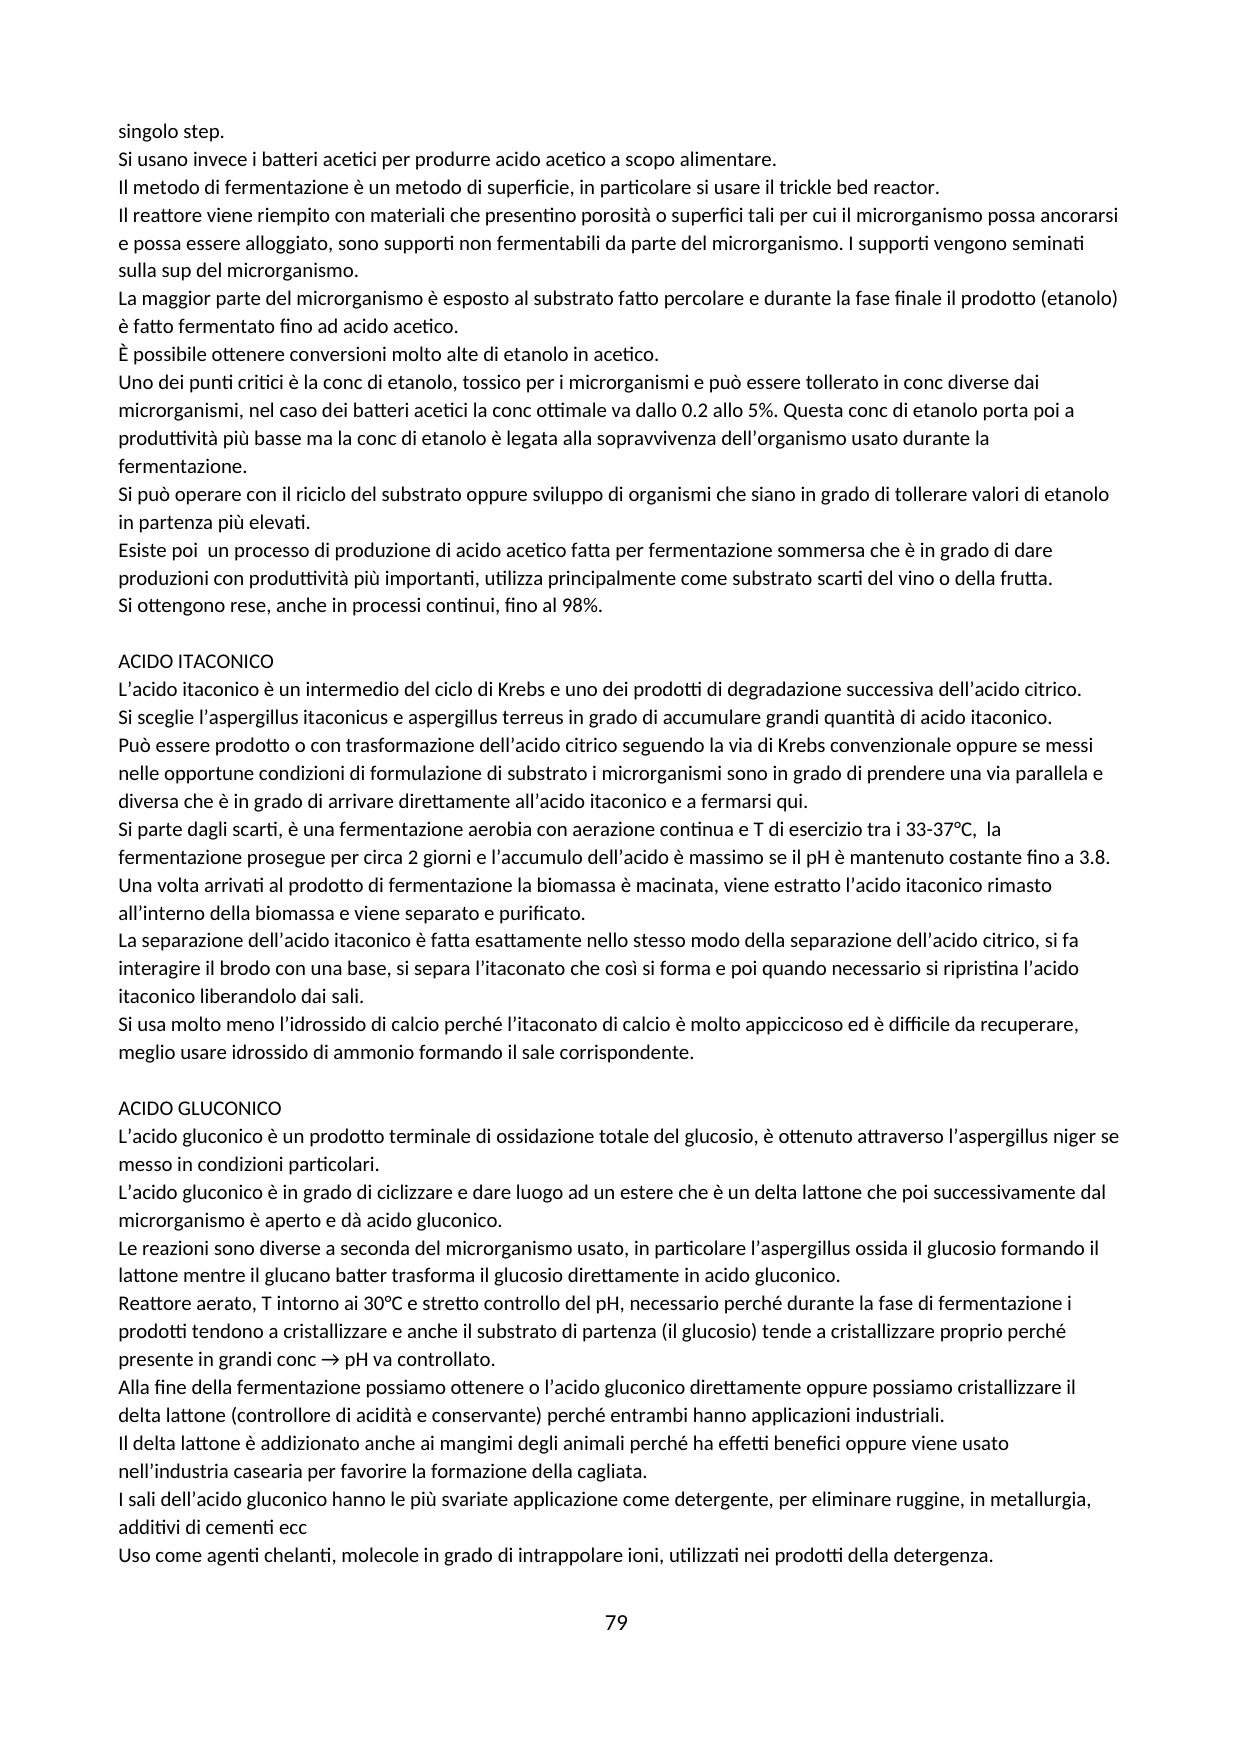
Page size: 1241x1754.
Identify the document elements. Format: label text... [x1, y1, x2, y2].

text I sali dell’acido gluconico hanno le più svariate applicazione come detergente, per eliminare ruggine, in metallurgia, additivi di cementi ecc Uso come agenti chelanti, molecole in grado di intrappolare ioni, utilizzati nei prodotti della detergenza. [118, 1486, 1124, 1567]
text Il reattore viene riempito con materiali che presentino porosità o superfici tali per cui il microrganismo possa ancorarsi e possa essere alloggiato, sono supporti non fermentabili da parte del microrganismo. I supporti vengono seminati sulla sup del microrganismo. La maggior parte del microrganismo è esposto al substrato fatto percolare e durante la fase finale il prodotto (etanolo) è fatto fermentato fino ad acido acetico. [118, 202, 1124, 339]
text Si usa molto meno l’idrossido di calcio perché l’itaconato di calcio è molto appiccicoso ed è difficile da recuperare, meglio usare idrossido di ammonio formando il sale corrispondente. ACIDO GLUCONICO L’acido gluconico è un prodotto terminale di ossidazione totale del glucosio, è ottenuto attraverso l’aspergillus niger se messo in condizioni particolari. L’acido gluconico è in grado di ciclizzare e dare luogo ad un estere che è un delta lattone che poi successivamente dal microrganismo è aperto e dà acido gluconico. Le reazioni sono diverse a seconda del microrganismo usato, in particolare l’aspergillus ossida il glucosio formando il lattone mentre il glucano batter trasforma il glucosio direttamente in acido gluconico. Reattore aerato, T intorno ai 30°C e stretto controllo del pH, necessario perché durante la fase di fermentazione i prodotti tendono a cristallizzare e anche il substrato di partenza (il glucosio) tende a cristallizzare proprio perché presente in grandi conc → pH va controllato. Alla fine della fermentazione possiamo ottenere o l’acido gluconico direttamente oppure possiamo cristallizzare il delta lattone (controllore di acidità e conservante) perché entrambi hanno applicazioni industriali. Il delta lattone è addizionato anche ai mangimi degli animali perché ha effetti benefici oppure viene usato nell’industria casearia per favorire la formazione della cagliata. [118, 1011, 1124, 1483]
text Il metodo di fermentazione è un metodo di superficie, in particolare si usare il trickle bed reactor. [118, 174, 1124, 199]
text È possibile ottenere conversioni molto alte di etanolo in acetico. Uno dei punti critici è la conc di etanolo, tossico per i microrganismi e può essere tollerato in conc diverse dai microrganismi, nel caso dei batteri acetici la conc ottimale va dallo 0.2 allo 5%. Questa conc di etanolo porta poi a produttività più basse ma la conc di etanolo è legata alla sopravvivenza dell’organismo usato durante la fermentazione. Si può operare con il riciclo del substrato oppure sviluppo di organismi che siano in grado di tollerare valori di etanolo in partenza più elevati. Esiste poi un processo di produzione di acido acetico fatta per fermentazione sommersa che è in grado di dare produzioni con produttività più importanti, utilizza principalmente come substrato scarti del vino o della frutta. Si ottengono rese, anche in processi continui, fino al 98%. ACIDO ITACONICO L’acido itaconico è un intermedio del ciclo di Krebs e uno dei prodotti di degradazione successiva dell’acido citrico. Si sceglie l’aspergillus itaconicus e aspergillus terreus in grado di accumulare grandi quantità di acido itaconico. Può essere prodotto o con trasformazione dell’acido citrico seguendo la via di Krebs convenzionale oppure se messi nelle opportune condizioni di formulazione di substrato i microrganismi sono in grado di prendere una via parallela e diversa che è in grado di arrivare direttamente all’acido itaconico e a fermarsi qui. Si parte dagli scarti, è una fermentazione aerobia con aerazione continua e T di esercizio tra i 33-37°C, la fermentazione prosegue per circa 2 giorni e l’accumulo dell’acido è massimo se il pH è mantenuto costante fino a 3.8. Una volta arrivati al prodotto di fermentazione la biomassa è macinata, viene estratto l’acido itaconico rimasto all’interno della biomassa e viene separato e purificato. La separazione dell’acido itaconico è fatta esattamente nello stesso modo della separazione dell’acido citrico, si fa interagire il brodo con una base, si separa l’itaconato che così si forma e poi quando necessario si ripristina l’acido itaconico liberandolo dai sali. [118, 341, 1124, 1009]
text singolo step. Si usano invece i batteri acetici per produrre acido acetico a scopo alimentare. [118, 118, 1124, 171]
